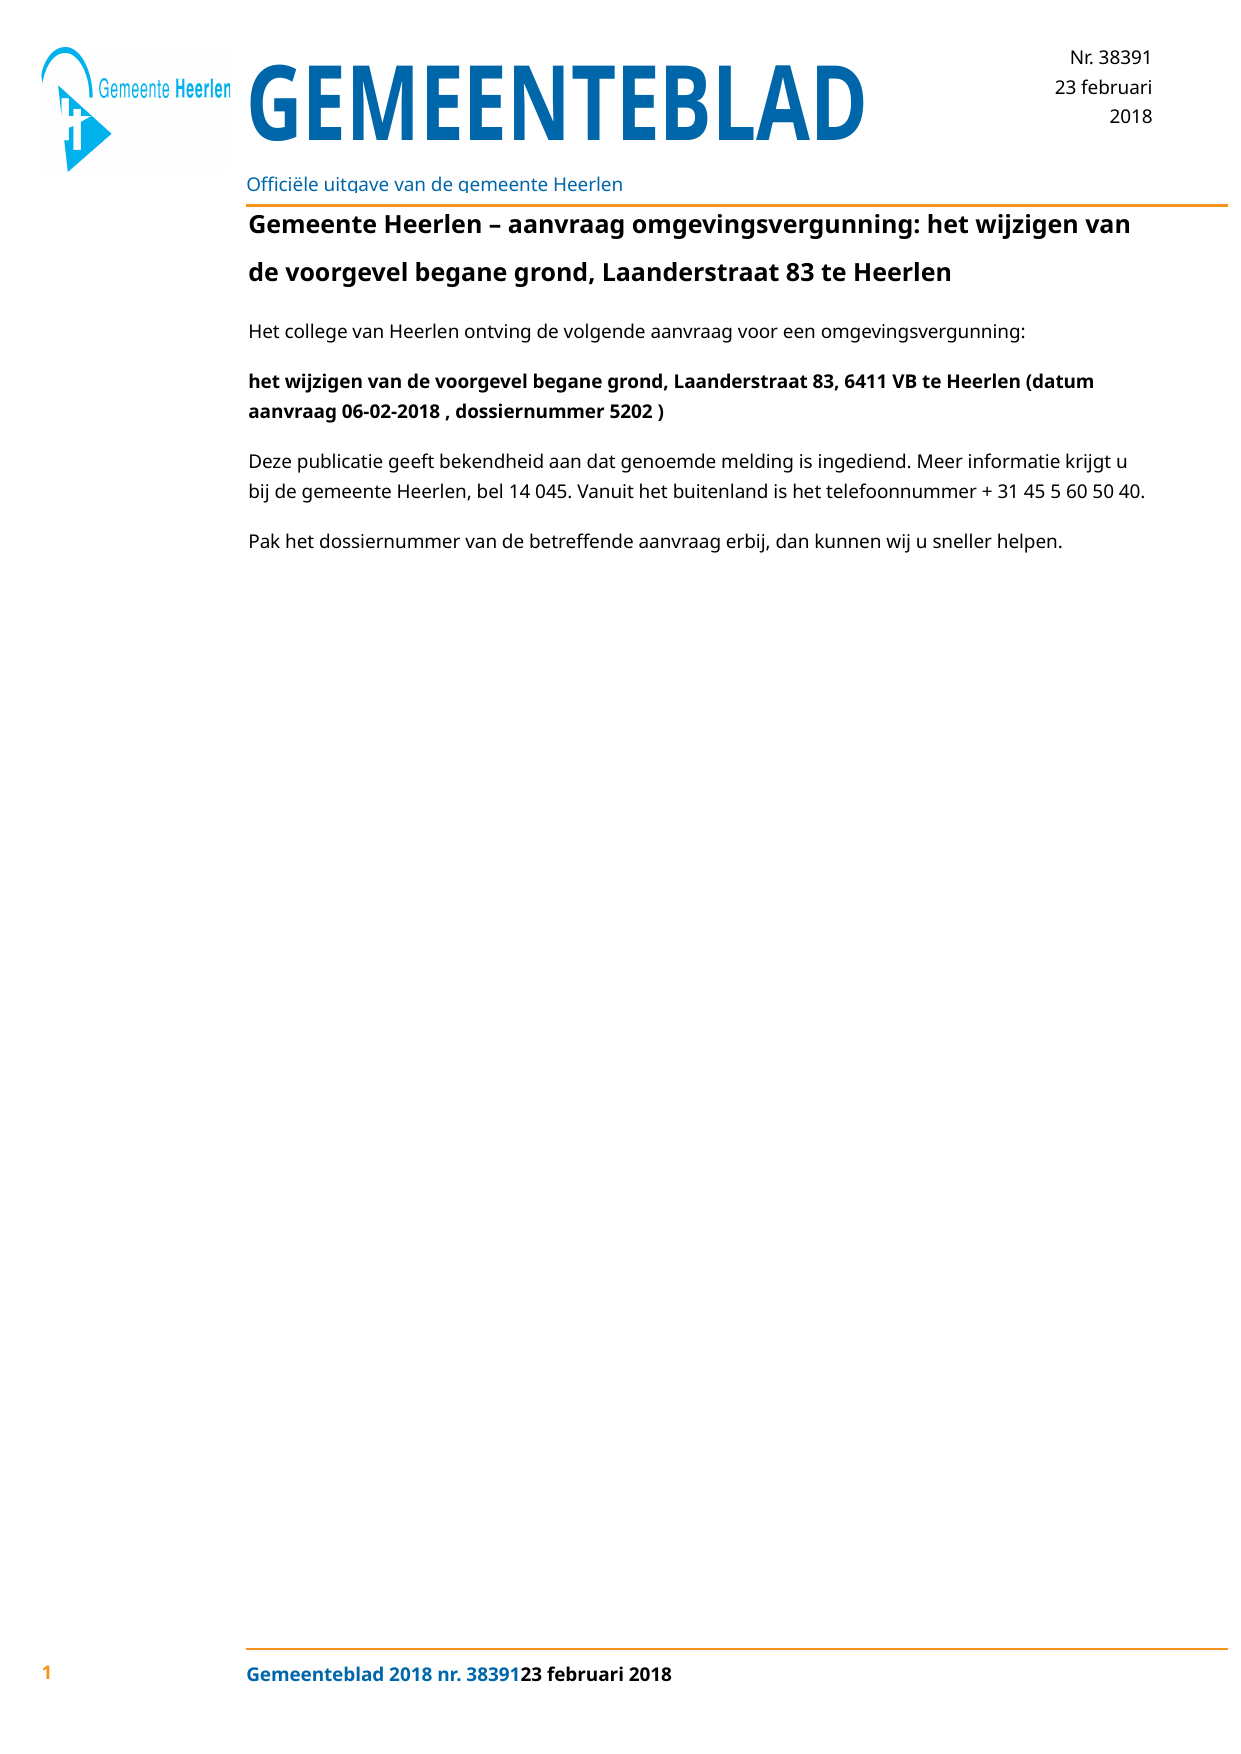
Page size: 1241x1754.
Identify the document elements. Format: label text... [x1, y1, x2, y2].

text het wijzigen van de voorgevel begane grond, Laanderstraat 83, 6411 VB te Heerlen (datum aanvraag 06-02-2018 , dossiernummer 5202 ) [248, 368, 1152, 424]
text Gemeente Heerlen – aanvraag omgevingsvergunning: het wijzigen van de voorgevel begane grond, Laanderstraat 83 te Heerlen [248, 207, 1152, 288]
text Pak het dossiernummer van de betreffende aanvraag erbij, dan kunnen wij u sneller helpen. [248, 528, 1152, 554]
picture [41, 47, 231, 172]
text Het college van Heerlen ontving de volgende aanvraag voor een omgevingsvergunning: [248, 318, 1152, 344]
text Deze publicatie geeft bekendheid aan dat genoemde melding is ingediend. Meer informatie krijgt u bij de gemeente Heerlen, bel 14 045. Vanuit het buitenland is het telefoonnummer + 31 45 5 60 50 40. [248, 448, 1152, 504]
picture [41, 47, 58, 70]
